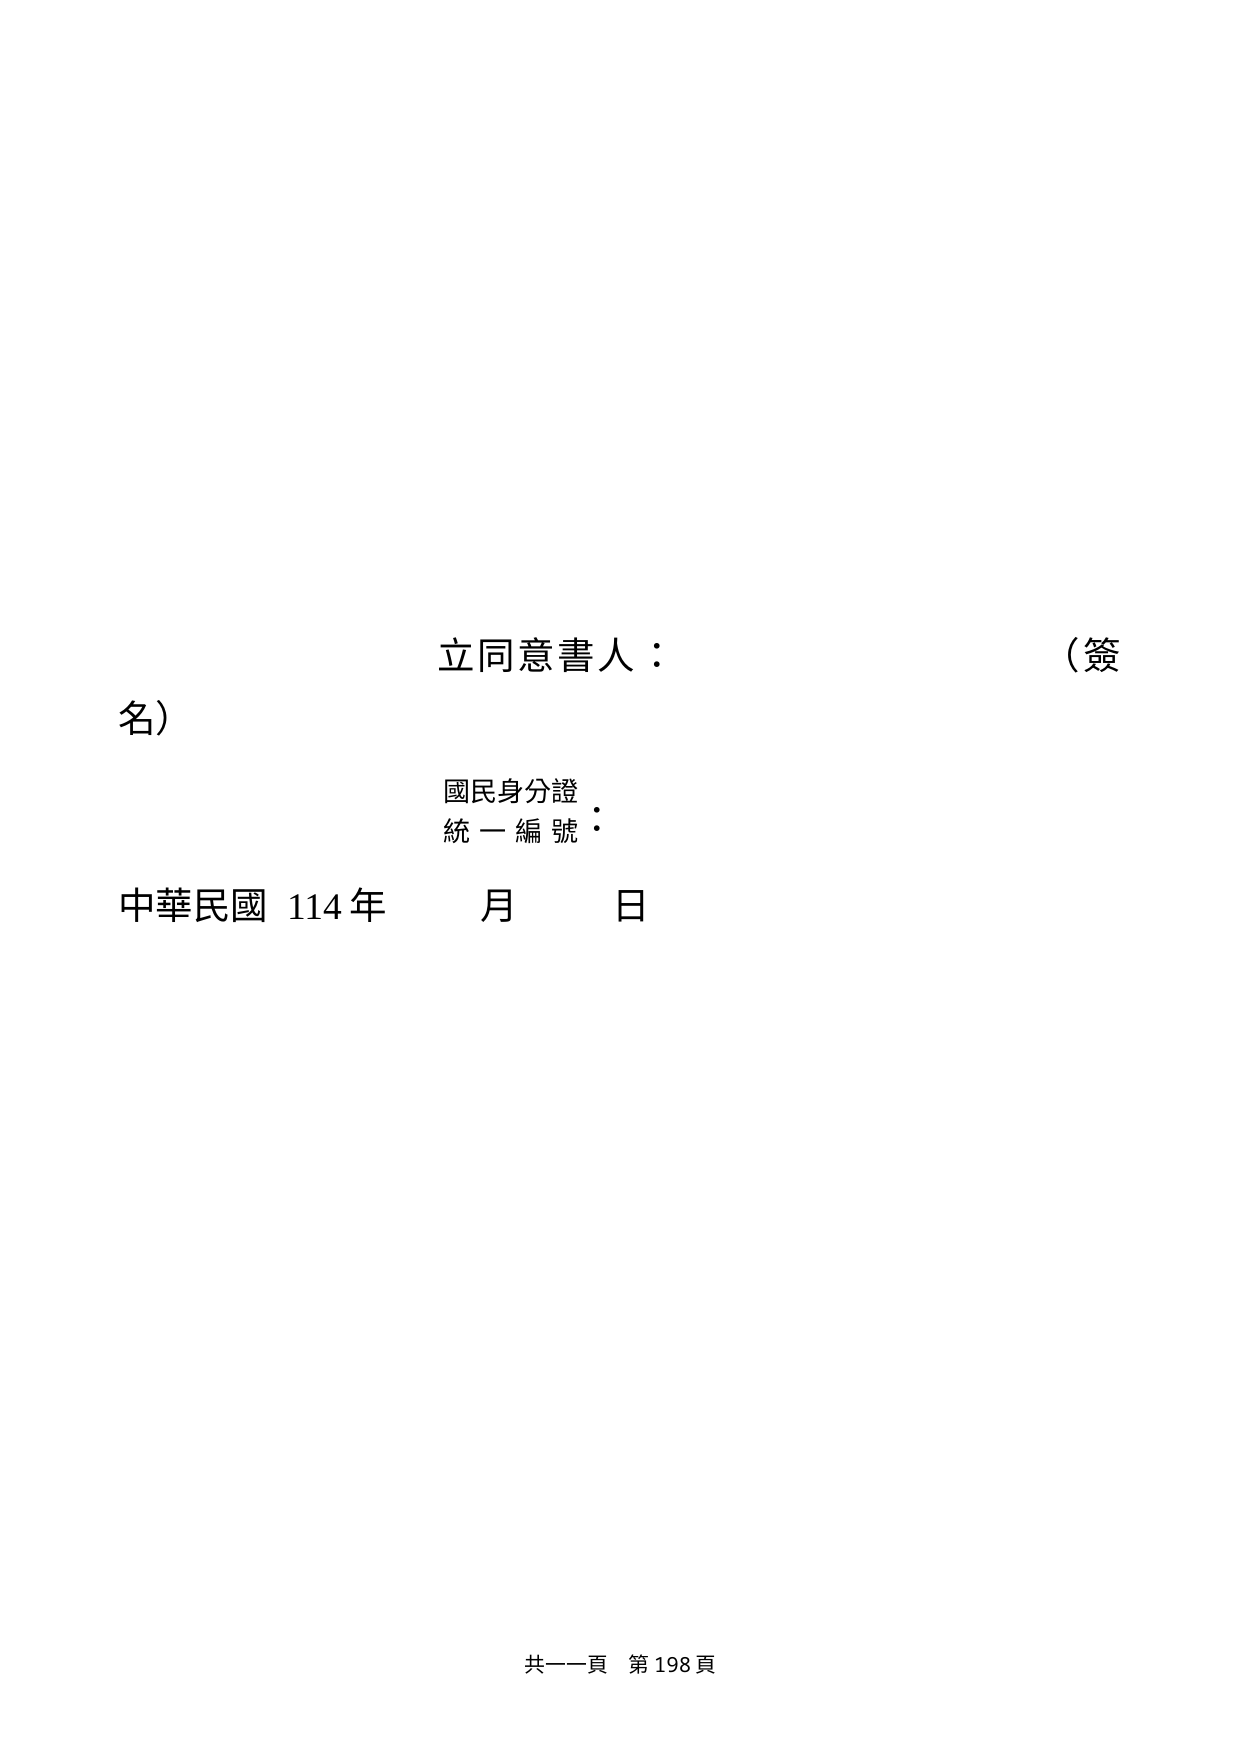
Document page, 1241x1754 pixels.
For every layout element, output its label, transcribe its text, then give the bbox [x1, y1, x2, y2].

text 國民身分證統一編號： [118, 737, 1122, 862]
text 中華民國 114年 月 日 [118, 862, 1122, 924]
text 立同意書人： （簽名） [118, 612, 1122, 737]
